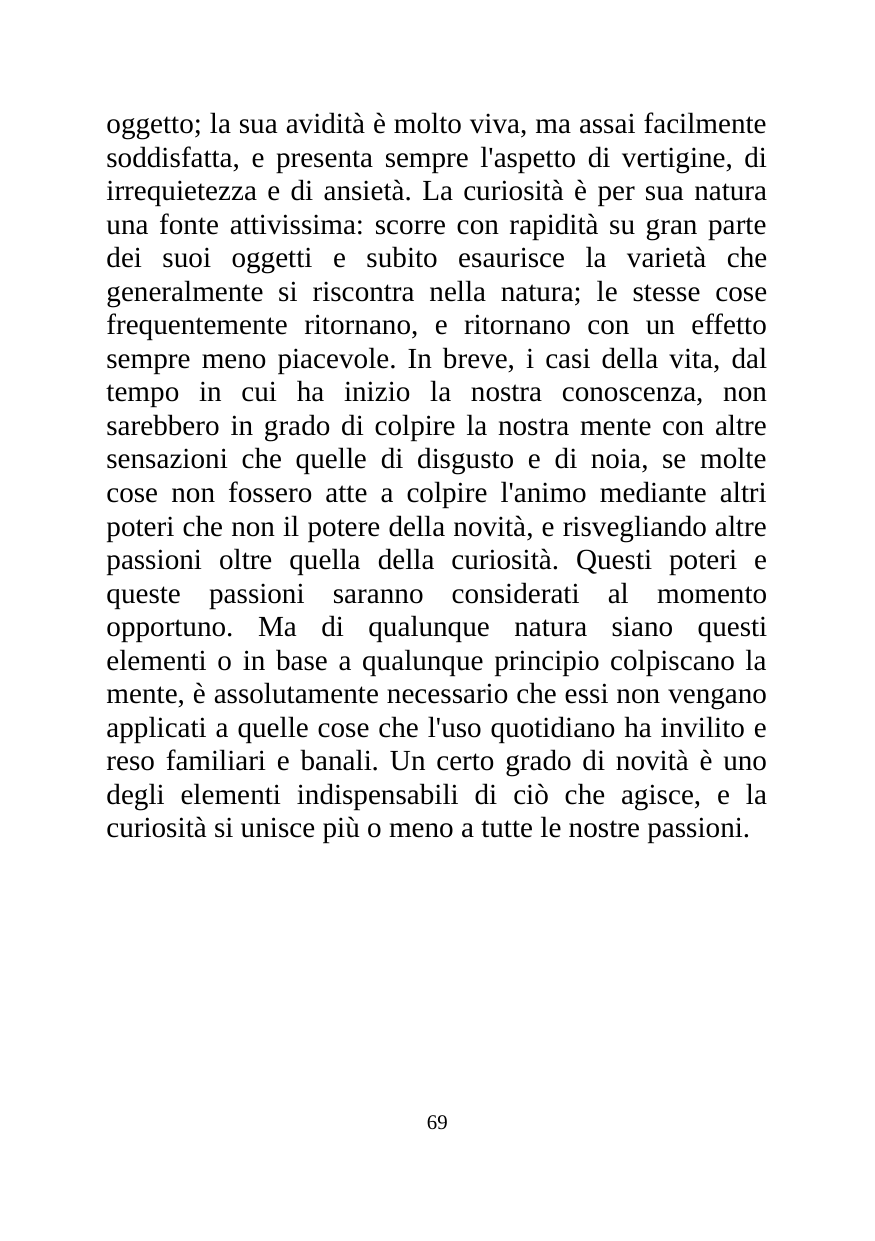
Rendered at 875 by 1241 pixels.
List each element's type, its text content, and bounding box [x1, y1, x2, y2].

text oggetto; la sua avidità è molto viva, ma assai facilmente soddisfatta, e presenta sempre l'aspetto di vertigine, di irrequietezza e di ansietà. La curiosità è per sua natura una fonte attivissima: scorre con rapidità su gran parte dei suoi oggetti e subito esaurisce la varietà che generalmente si riscontra nella natura; le stesse cose frequentemente ritornano, e ritornano con un effetto sempre meno piacevole. In breve, i casi della vita, dal tempo in cui ha inizio la nostra conoscenza, non sarebbero in grado di colpire la nostra mente con altre sensazioni che quelle di disgusto e di noia, se molte cose non fossero atte a colpire l'animo mediante altri poteri che non il potere della novità, e risvegliando altre passioni oltre quella della curiosità. Questi poteri e queste passioni saranno considerati al momento opportuno. Ma di qualunque natura siano questi elementi o in base a qualunque principio colpiscano la mente, è assolutamente necessario che essi non vengano applicati a quelle cose che l'uso quotidiano ha invilito e reso familiari e banali. Un certo grado di novità è uno degli elementi indispensabili di ciò che agisce, e la curiosità si unisce più o meno a tutte le nostre passioni. [106, 106, 768, 844]
